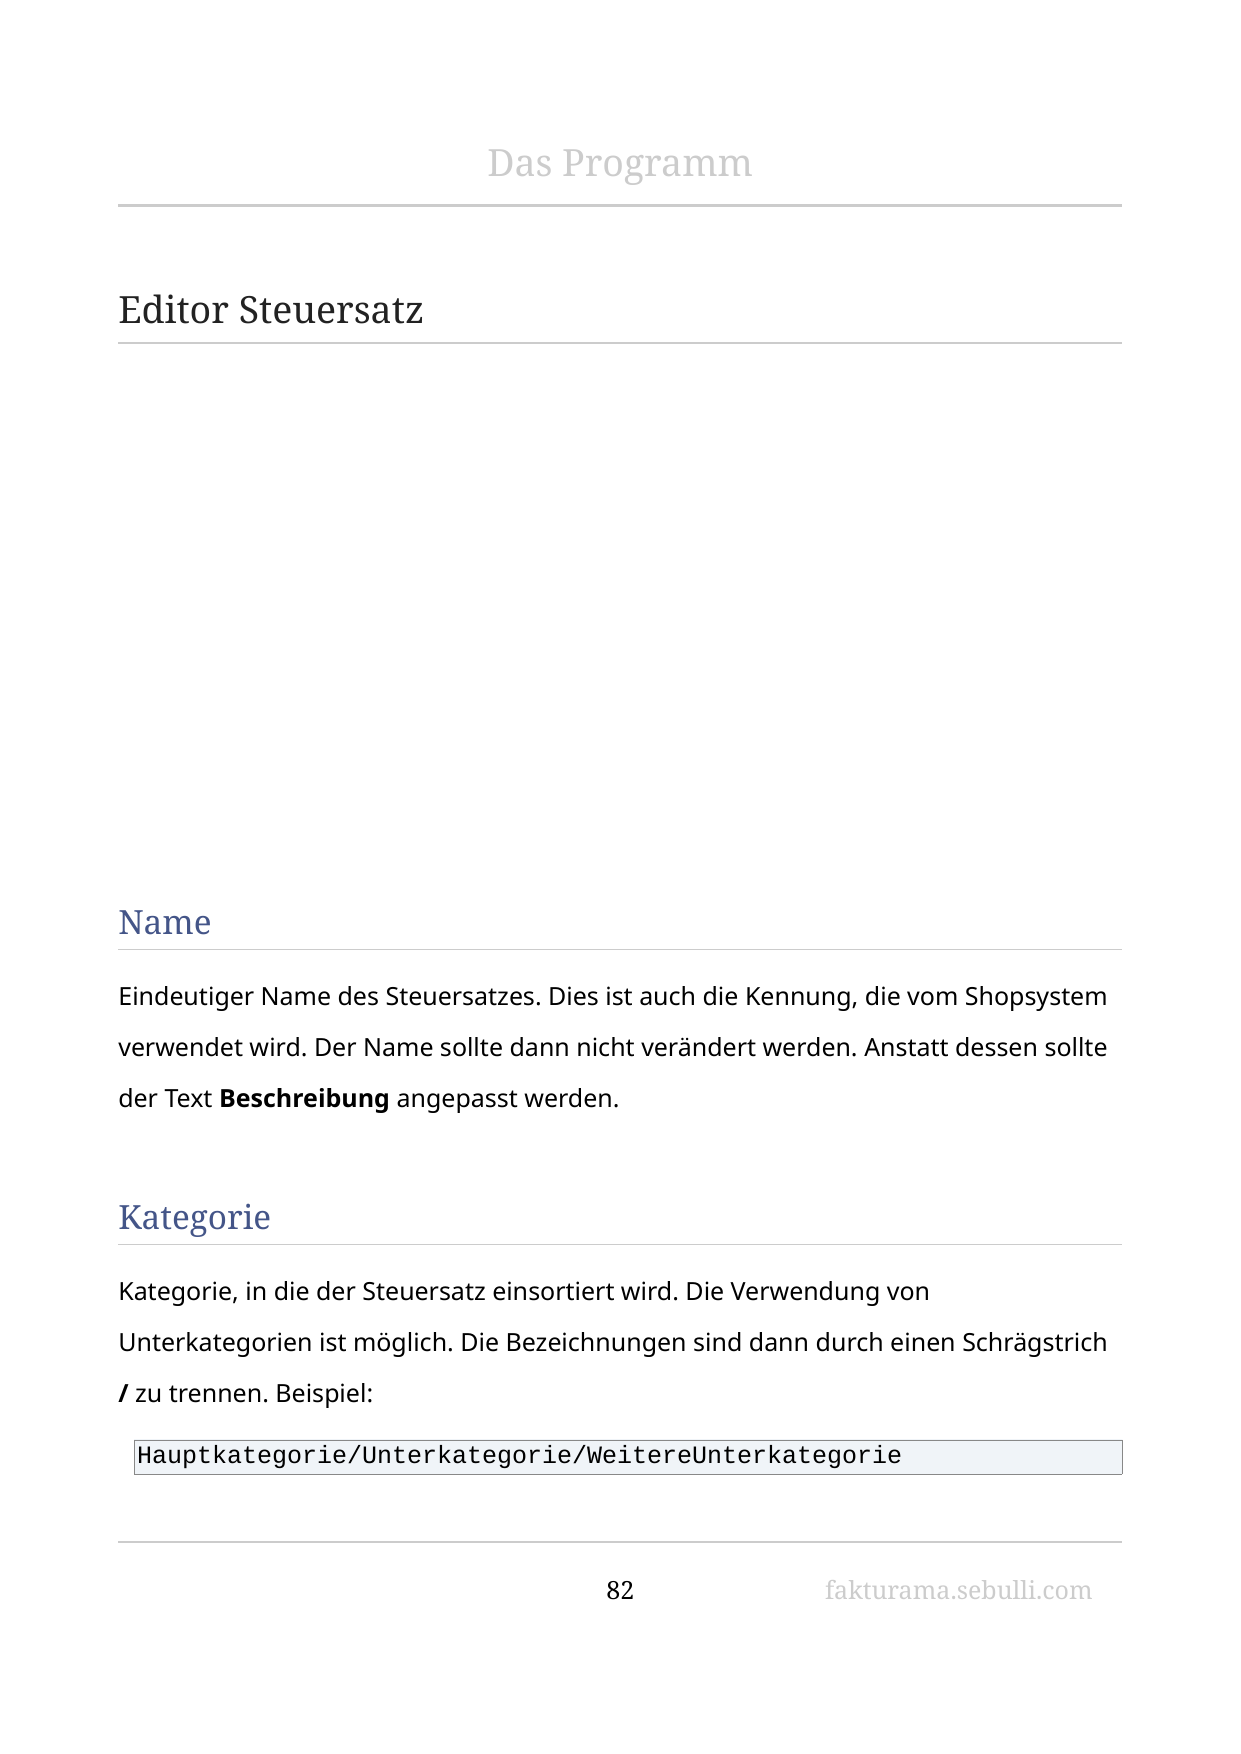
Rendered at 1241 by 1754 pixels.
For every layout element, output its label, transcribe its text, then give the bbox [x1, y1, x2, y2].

subtitle Kategorie [118, 1194, 1122, 1244]
subtitle Name [118, 899, 1122, 949]
text Kategorie, in die der Steuersatz einsortiert wird. Die Verwendung von Unterkategorien ist möglich. Die Bezeichnungen sind dann durch einen Schrägstrich / zu trennen. Beispiel: [118, 1274, 1122, 1410]
text Eindeutiger Name des Steuersatzes. Dies ist auch die Kennung, die vom Shopsystem verwendet wird. Der Name sollte dann nicht verändert werden. Anstatt dessen sollte der Text Beschreibung angepasst werden. [118, 978, 1122, 1115]
subtitle Editor Steuersatz [118, 283, 1122, 342]
text Hauptkategorie/Unterkategorie/WeitereUnterkategorie [135, 1441, 1122, 1474]
